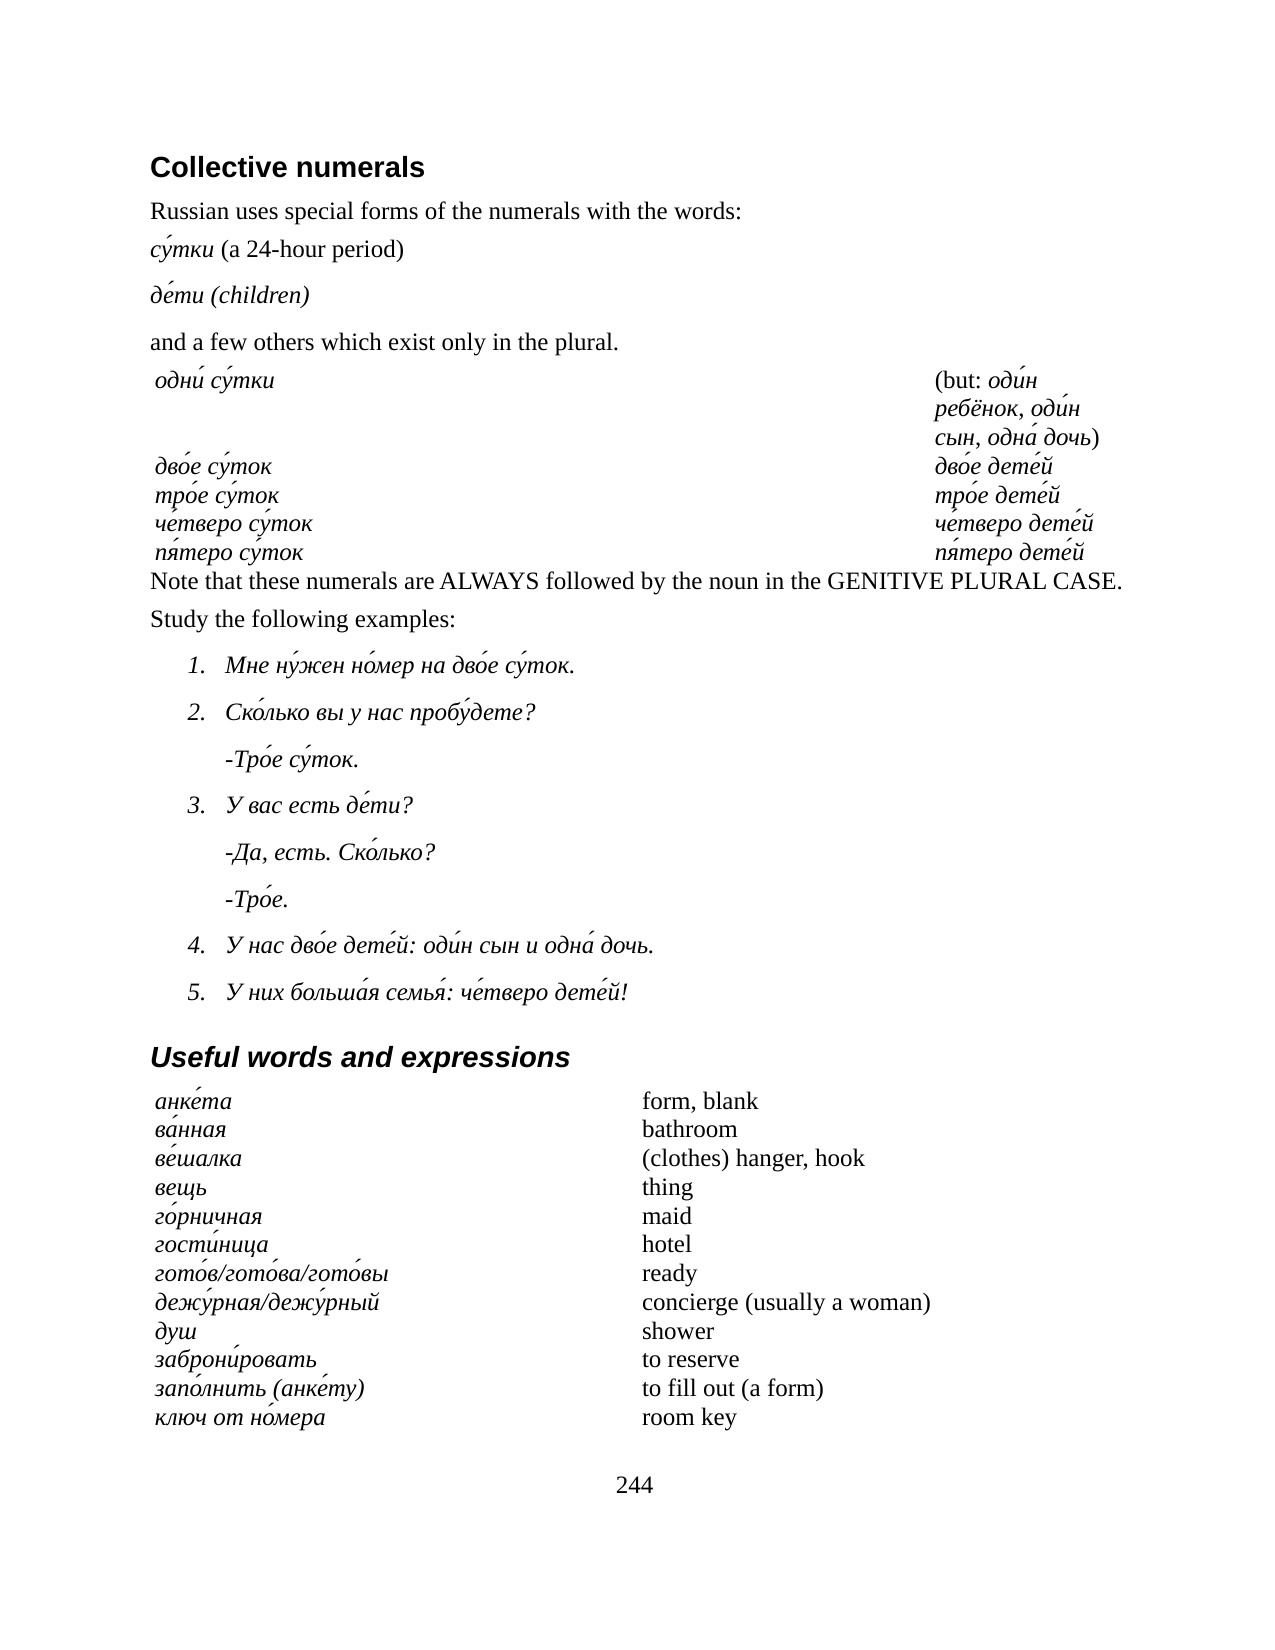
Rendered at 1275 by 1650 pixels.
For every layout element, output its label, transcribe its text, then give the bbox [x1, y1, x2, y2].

text Russian uses special forms of the numerals with the words: [150, 196, 1125, 225]
list У них больша́я семья́: че́тверо дете́й! [187, 977, 1125, 1006]
text де́ти (children) [150, 280, 1125, 309]
table_cell че́тверо дете́й [930, 509, 1125, 537]
table_cell to fill out (a form) [638, 1373, 1125, 1402]
list -Тро́е. [187, 884, 1125, 912]
table_cell ключ от но́мера [150, 1402, 637, 1431]
text Study the following examples: [150, 604, 1125, 632]
table_cell ве́шалка [150, 1143, 637, 1172]
table_cell maid [638, 1201, 1125, 1229]
table_cell дво́е дете́й [930, 451, 1125, 480]
list У вас есть де́ти? [187, 790, 1125, 819]
table_cell hotel [638, 1230, 1125, 1258]
subtitle Collective numerals [150, 150, 1125, 183]
table_cell душ [150, 1316, 637, 1344]
table_cell to reserve [638, 1345, 1125, 1373]
table_cell пя́теро су́ток [150, 537, 930, 566]
text Note that these numerals are ALWAYS followed by the noun in the GENITIVE PLURAL CASE. [150, 566, 1125, 595]
table_header одни́ су́тки [150, 365, 930, 451]
subtitle Useful words and expressions [150, 1040, 1125, 1073]
table_cell thing [638, 1172, 1125, 1201]
table_cell (clothes) hanger, hook [638, 1143, 1125, 1172]
text су́тки (a 24-hour period) [150, 234, 1125, 262]
table_cell room key [638, 1402, 1125, 1431]
list -Тро́е су́ток. [187, 744, 1125, 772]
table_cell го́рничная [150, 1201, 637, 1229]
table_cell shower [638, 1316, 1125, 1344]
table_cell ready [638, 1258, 1125, 1287]
list -Да, есть. Ско́лько? [187, 837, 1125, 866]
list У нас дво́е дете́й: оди́н сын и одна́ дочь. [187, 930, 1125, 959]
table_cell гото́в/гото́ва/гото́вы [150, 1258, 637, 1287]
table_cell тро́е дете́й [930, 480, 1125, 508]
table_cell ва́нная [150, 1115, 637, 1143]
table_header form, blank [638, 1086, 1125, 1114]
table_cell гости́ница [150, 1230, 637, 1258]
table_cell дво́е су́ток [150, 451, 930, 480]
table_cell заброни́ровать [150, 1345, 637, 1373]
table_cell че́тверо су́ток [150, 509, 930, 537]
table_cell тро́е су́ток [150, 480, 930, 508]
table_cell запо́лнить (анке́ту) [150, 1373, 637, 1402]
table_cell вещь [150, 1172, 637, 1201]
list Ско́лько вы у нас пробу́дете? [187, 697, 1125, 726]
table_cell пя́теро дете́й [930, 537, 1125, 566]
table_header анке́та [150, 1086, 637, 1114]
text and a few others which exist only in the plural. [150, 327, 1125, 356]
table_header (but: оди́н ребёнок, оди́н сын, одна́ дочь) [930, 365, 1125, 451]
table_cell concierge (usually a woman) [638, 1287, 1125, 1316]
list Мне ну́жен но́мер на дво́е су́ток. [187, 650, 1125, 679]
table_cell дежу́рная/дежу́рный [150, 1287, 637, 1316]
table_cell bathroom [638, 1115, 1125, 1143]
